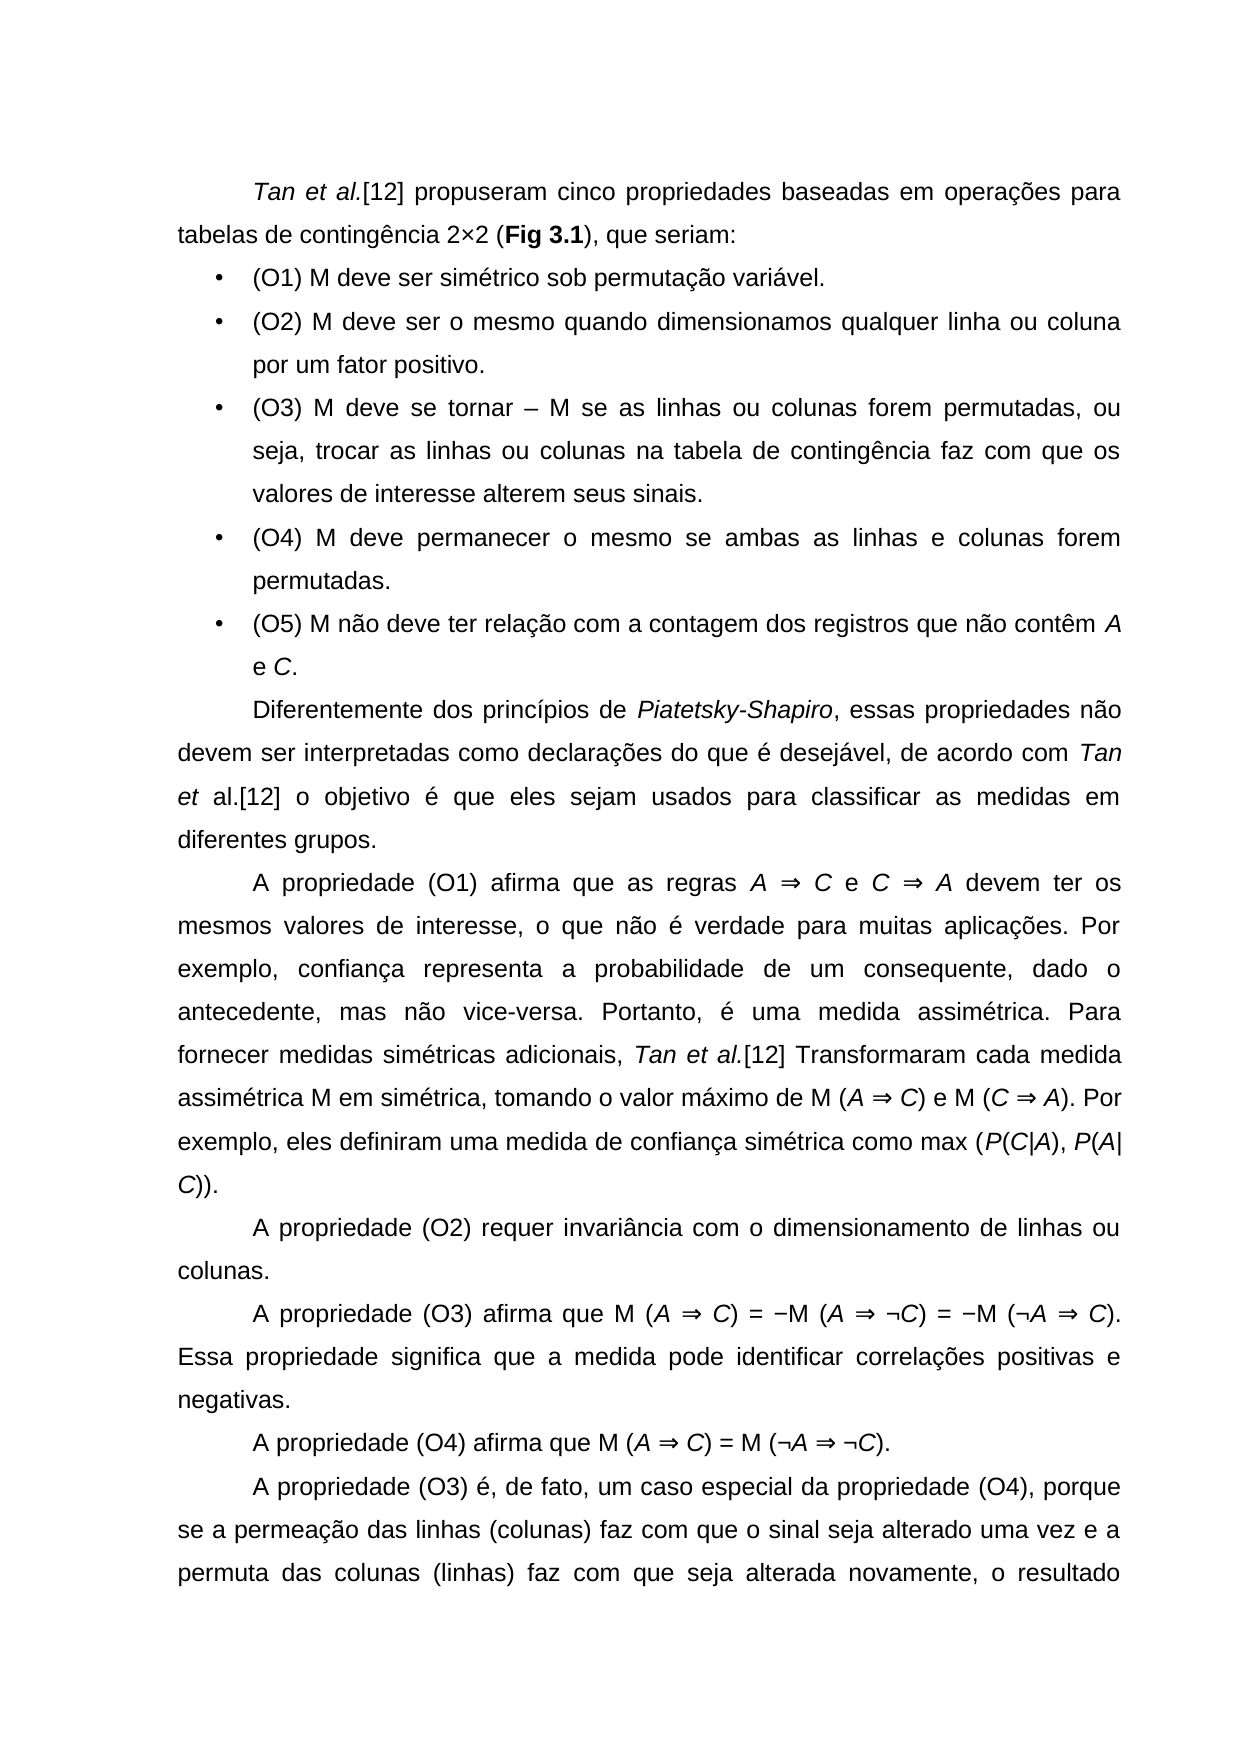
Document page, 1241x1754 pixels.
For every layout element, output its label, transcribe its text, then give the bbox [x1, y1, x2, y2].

text A propriedade (O1) afirma que as regras A ⇒ C e C ⇒ A devem ter os mesmos valores de interesse, o que não é verdade para muitas aplicações. Por exemplo, confiança representa a probabilidade de um consequente, dado o antecedente, mas não vice-versa. Portanto, é uma medida assimétrica. Para fornecer medidas simétricas adicionais, Tan et al.[12] Transformaram cada medida assimétrica M em simétrica, tomando o valor máximo de M (A ⇒ C) e M (C ⇒ A). Por exemplo, eles definiram uma medida de confiança simétrica como max (P(C|A), P(A|C)). [177, 868, 1122, 1198]
list (O1) M deve ser simétrico sob permutação variável. [215, 263, 1122, 292]
text A propriedade (O4) afirma que M (A ⇒ C) = M (¬A ⇒ ¬C). [177, 1428, 1122, 1457]
list (O5) M não deve ter relação com a contagem dos registros que não contêm A e C. [215, 609, 1122, 681]
list (O3) M deve se tornar – M se as linhas ou colunas forem permutadas, ou seja, trocar as linhas ou colunas na tabela de contingência faz com que os valores de interesse alterem seus sinais. [215, 393, 1122, 508]
list (O2) M deve ser o mesmo quando dimensionamos qualquer linha ou coluna por um fator positivo. [215, 307, 1122, 379]
text Diferentemente dos princípios de Piatetsky-Shapiro, essas propriedades não devem ser interpretadas como declarações do que é desejável, de acordo com Tan et al.[12] o objetivo é que eles sejam usados para classificar as medidas em diferentes grupos. [177, 695, 1122, 853]
text A propriedade (O3) afirma que M (A ⇒ C) = −M (A ⇒ ¬C) = −M (¬A ⇒ C). Essa propriedade significa que a medida pode identificar correlações positivas e negativas. [177, 1299, 1122, 1414]
text Tan et al.[12] propuseram cinco propriedades baseadas em operações para tabelas de contingência 2×2 (Fig 3.1), que seriam: [177, 177, 1122, 249]
text A propriedade (O2) requer invariância com o dimensionamento de linhas ou colunas. [177, 1213, 1122, 1284]
text A propriedade (O3) é, de fato, um caso especial da propriedade (O4), porque se a permeação das linhas (colunas) faz com que o sinal seja alterado uma vez e a permuta das colunas (linhas) faz com que seja alterada novamente, o resultado [177, 1471, 1122, 1586]
list (O4) M deve permanecer o mesmo se ambas as linhas e colunas forem permutadas. [215, 522, 1122, 594]
